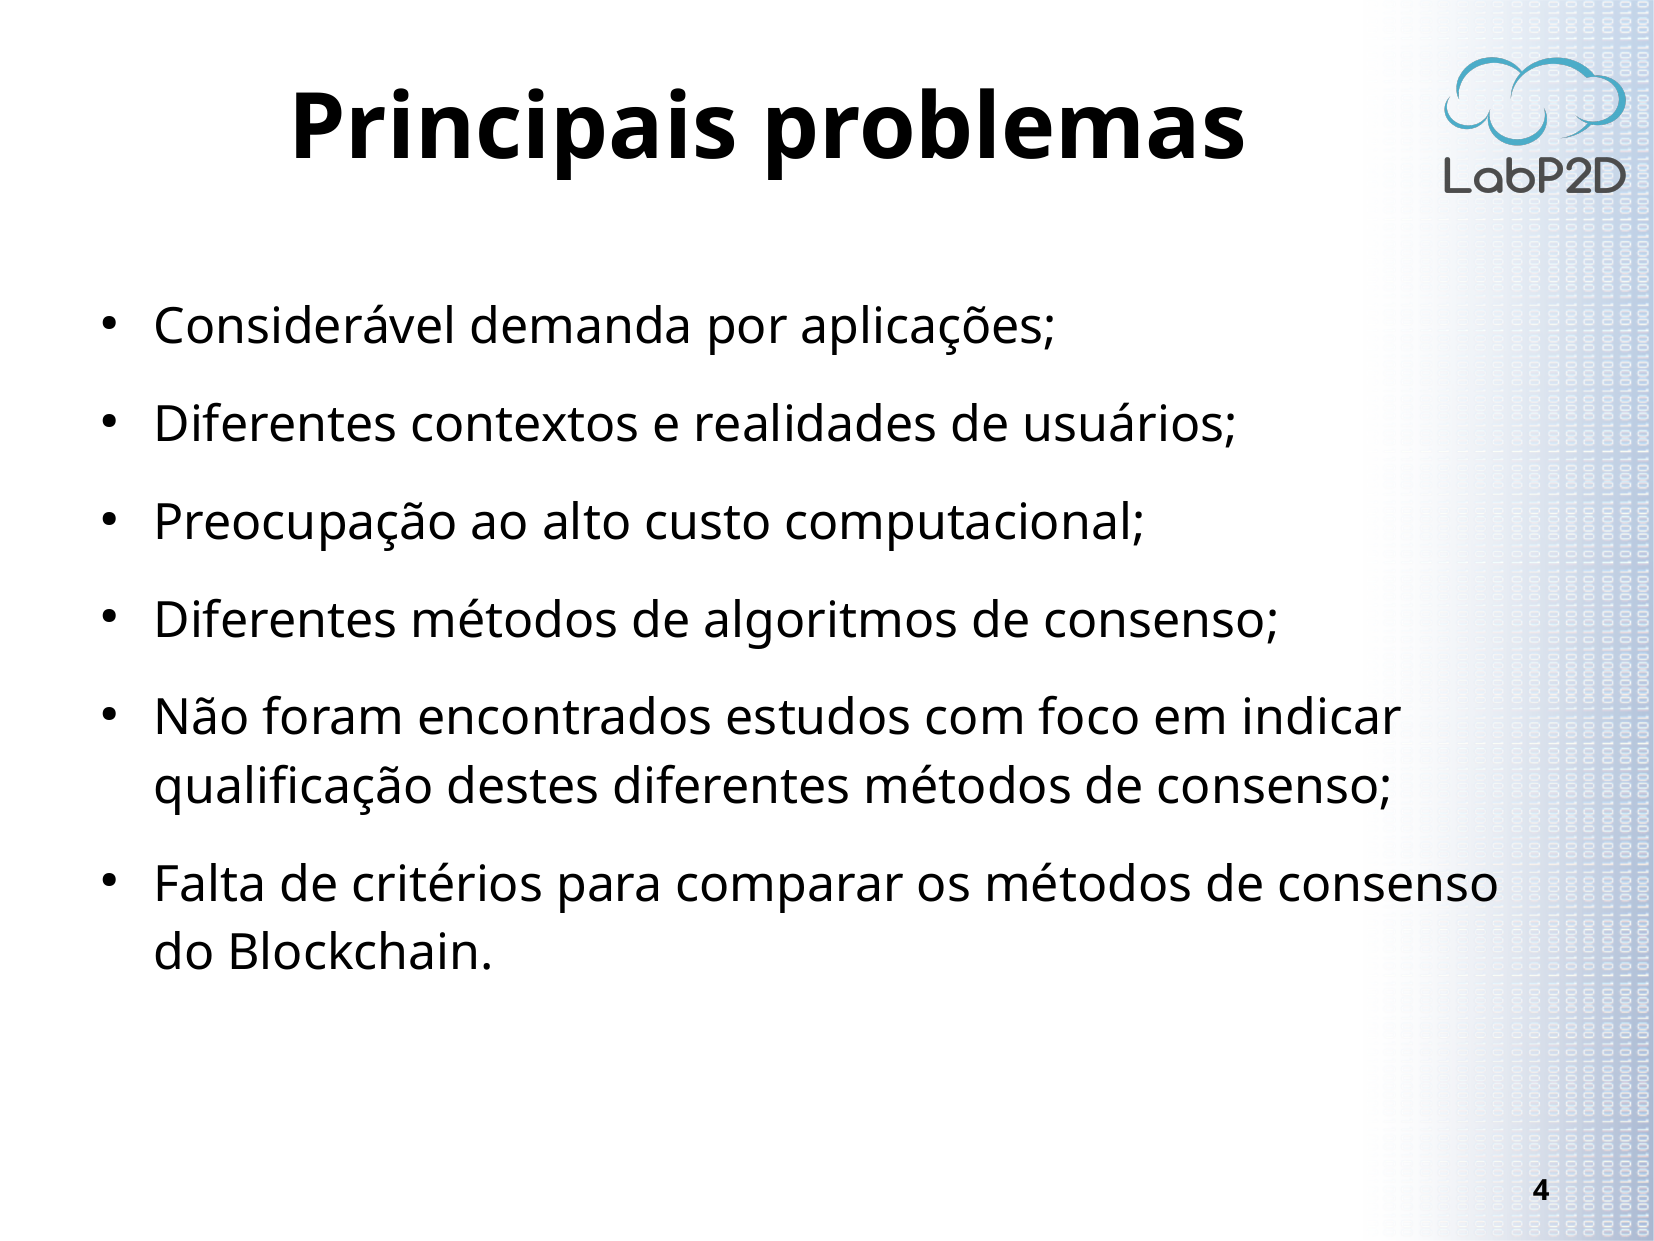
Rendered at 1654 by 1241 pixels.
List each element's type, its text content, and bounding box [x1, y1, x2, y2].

list Considerável demanda por aplicações; Diferentes contextos e realidades de usuários; Preocupação ao alto custo computacional; Diferentes métodos de algoritmos de consenso; Não foram encontrados estudos com foco em indicar qualificação destes diferentes métodos de consenso; Falta de critérios para comparar os métodos de consenso do Blockchain. [82, 290, 1571, 1111]
title Principais problemas [82, 16, 1453, 231]
picture [1360, 1, 1654, 1240]
